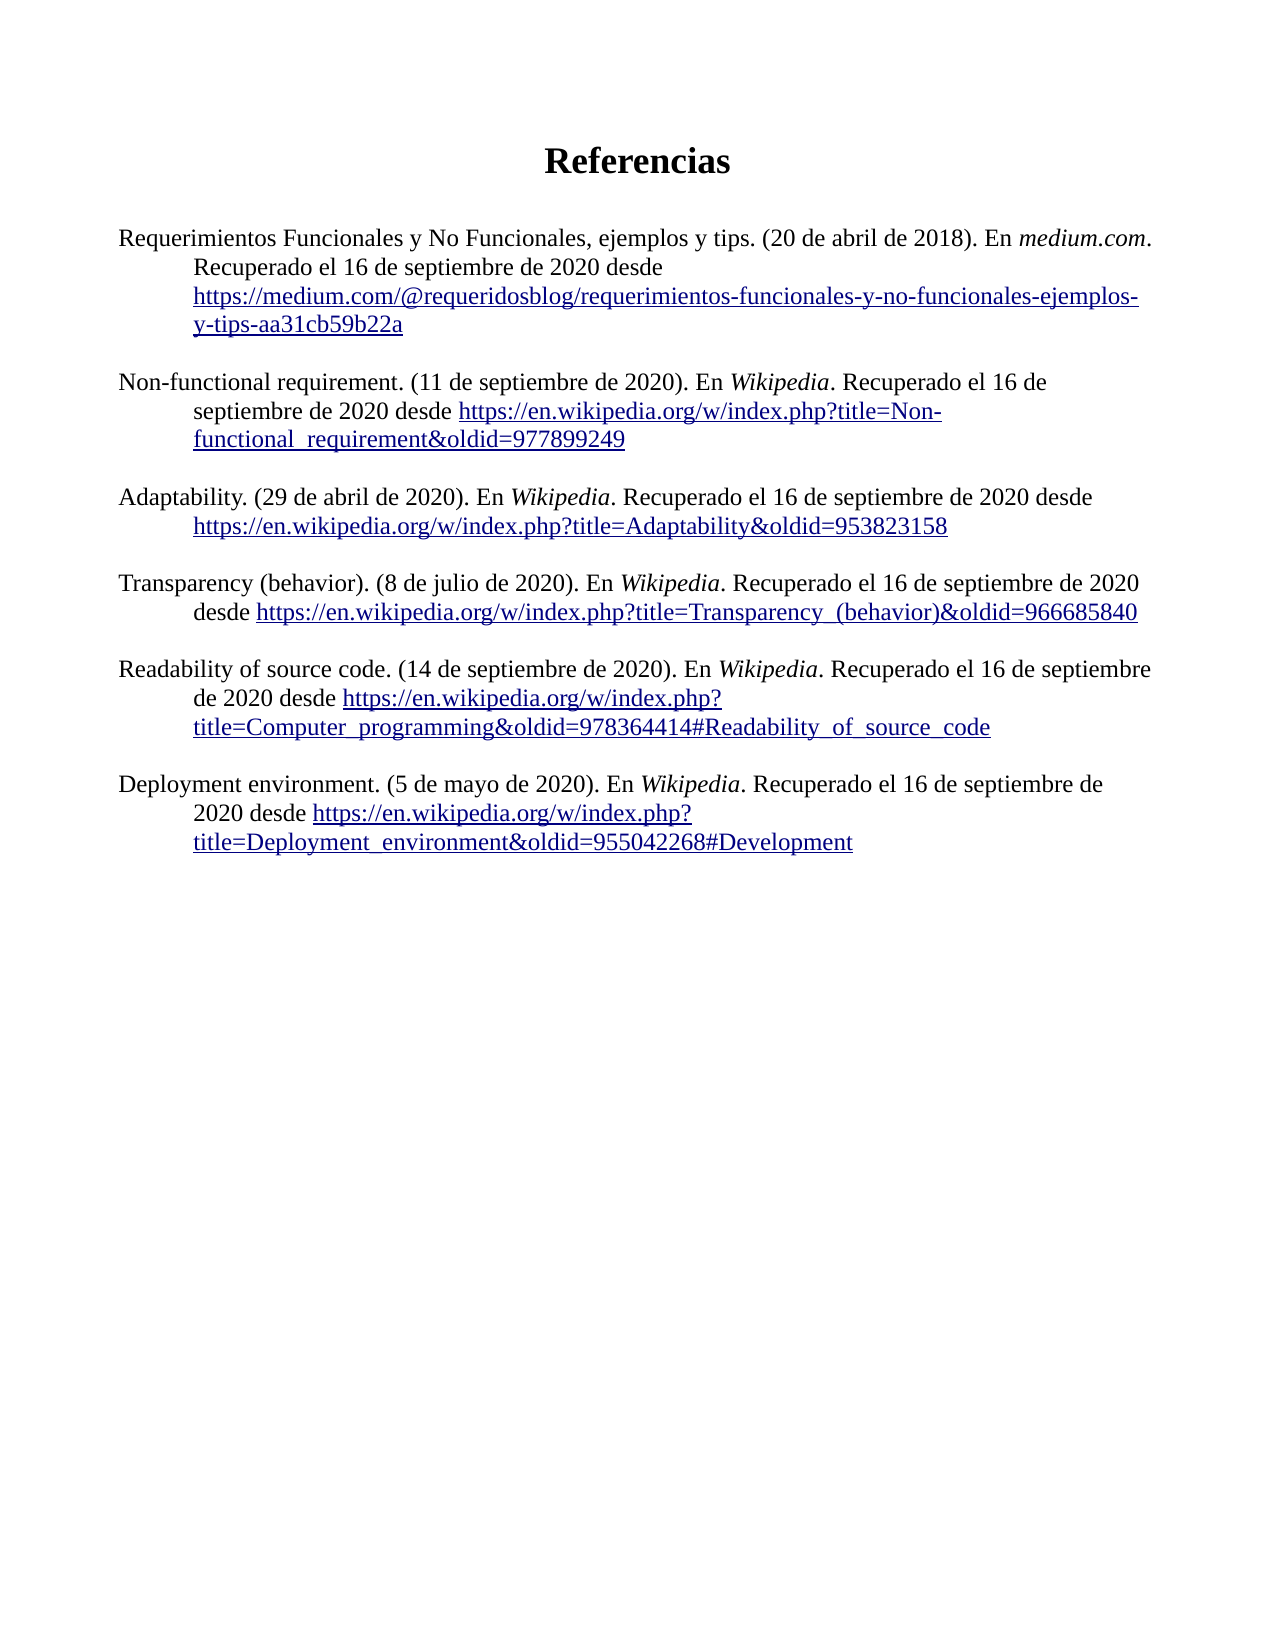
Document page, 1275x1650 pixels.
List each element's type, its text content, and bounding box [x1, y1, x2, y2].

text Requerimientos Funcionales y No Funcionales, ejemplos y tips. (20 de abril de 2018). En medium.com. Recuperado el 16 de septiembre de 2020 desde https://medium.com/@requeridosblog/requerimientos-funcionales-y-no-funcionales-ejemplos-y-tips-aa31cb59b22a [118, 223, 1157, 338]
text Non-functional requirement. (11 de septiembre de 2020). En Wikipedia. Recuperado el 16 de septiembre de 2020 desde https://en.wikipedia.org/w/index.php?title=Non-functional_requirement&oldid=977899249 [118, 367, 1157, 453]
text Adaptability. (29 de abril de 2020). En Wikipedia. Recuperado el 16 de septiembre de 2020 desde https://en.wikipedia.org/w/index.php?title=Adaptability&oldid=953823158 [118, 482, 1157, 539]
subtitle Referencias [118, 139, 1157, 182]
text Readability of source code. (14 de septiembre de 2020). En Wikipedia. Recuperado el 16 de septiembre de 2020 desde https://en.wikipedia.org/w/index.php?title=Computer_programming&oldid=978364414#Readability_of_source_code [118, 654, 1157, 741]
text Deployment environment. (5 de mayo de 2020). En Wikipedia. Recuperado el 16 de septiembre de 2020 desde https://en.wikipedia.org/w/index.php?title=Deployment_environment&oldid=955042268#Development [118, 769, 1157, 856]
text Transparency (behavior). (8 de julio de 2020). En Wikipedia. Recuperado el 16 de septiembre de 2020 desde https://en.wikipedia.org/w/index.php?title=Transparency_(behavior)&oldid=966685840 [118, 568, 1157, 626]
